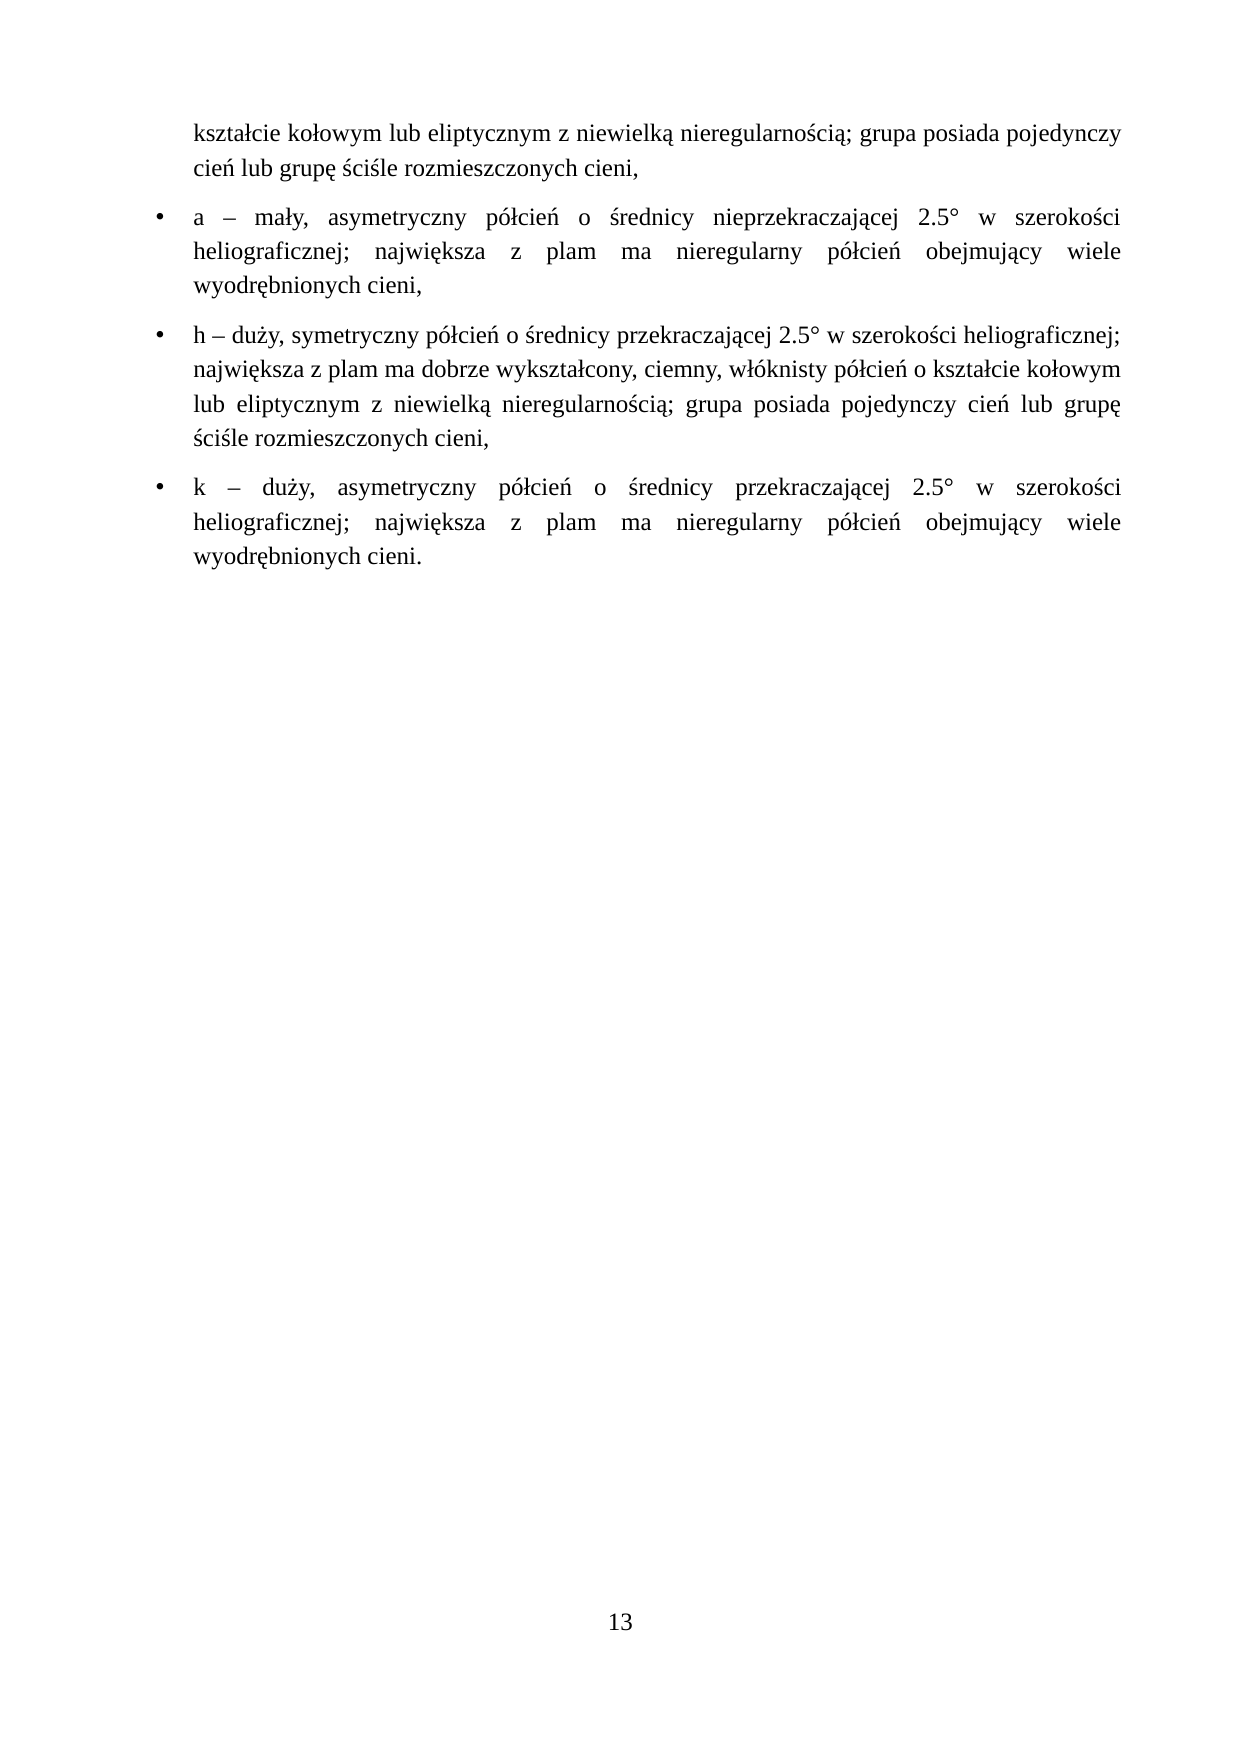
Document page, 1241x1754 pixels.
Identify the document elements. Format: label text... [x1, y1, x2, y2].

list a – mały, asymetryczny półcień o średnicy nieprzekraczającej 2.5° w szerokości heliograficznej; największa z plam ma nieregularny półcień obejmujący wiele wyodrębnionych cieni, [156, 202, 1122, 299]
list kształcie kołowym lub eliptycznym z niewielką nieregularnością; grupa posiada pojedynczy cień lub grupę ściśle rozmieszczonych cieni, [156, 118, 1122, 181]
list k – duży, asymetryczny półcień o średnicy przekraczającej 2.5° w szerokości heliograficznej; największa z plam ma nieregularny półcień obejmujący wiele wyodrębnionych cieni. [156, 472, 1122, 570]
list h – duży, symetryczny półcień o średnicy przekraczającej 2.5° w szerokości heliograficznej; największa z plam ma dobrze wykształcony, ciemny, włóknisty półcień o kształcie kołowym lub eliptycznym z niewielką nieregularnością; grupa posiada pojedynczy cień lub grupę ściśle rozmieszczonych cieni, [156, 320, 1122, 452]
